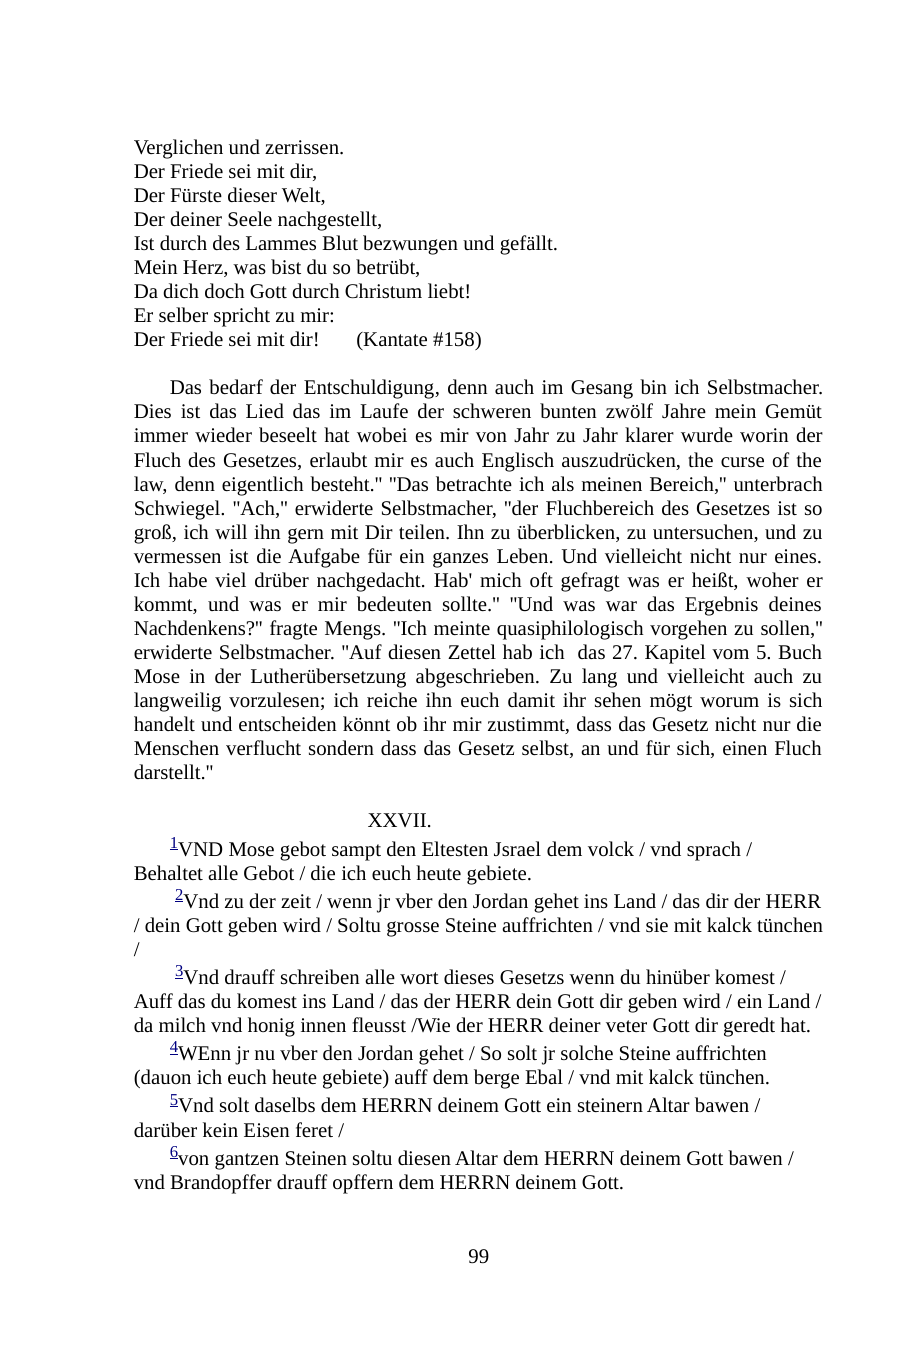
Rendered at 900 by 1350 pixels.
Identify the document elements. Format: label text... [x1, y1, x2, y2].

text XXVII. [133, 808, 823, 832]
text 6von gantzen Steinen soltu diesen Altar dem HERRN deinem Gott bawen / vnd Brandopffer drauff opffern dem HERRN deinem Gott. [133, 1142, 823, 1194]
text 5Vnd solt daselbs dem HERRN deinem Gott ein steinern Altar bawen / darüber kein Eisen feret / [133, 1089, 823, 1142]
text 1VND Mose gebot sampt den Eltesten Jsrael dem volck / vnd sprach / Behaltet alle Gebot / die ich euch heute gebiete. [133, 832, 823, 885]
text Das bedarf der Entschuldigung, denn auch im Gesang bin ich Selbstmacher. Dies ist das Lied das im Laufe der schweren bunten zwölf Jahre mein Gemüt immer wieder beseelt hat wobei es mir von Jahr zu Jahr klarer wurde worin der Fluch des Gesetzes, erlaubt mir es auch Englisch auszudrücken, the curse of the law, denn eigentlich besteht.'' ''Das betrachte ich als meinen Bereich,'' unterbrach Schwiegel. ''Ach,'' erwiderte Selbstmacher, ''der Fluchbereich des Gesetzes ist so groß, ich will ihn gern mit Dir teilen. Ihn zu überblicken, zu untersuchen, und zu vermessen ist die Aufgabe für ein ganzes Leben. Und vielleicht nicht nur eines. Ich habe viel drüber nachgedacht. Hab' mich oft gefragt was er heißt, woher er kommt, und was er mir bedeuten sollte.'' ''Und was war das Ergebnis deines Nachdenkens?'' fragte Mengs. ''Ich meinte quasiphilologisch vorgehen zu sollen,'' erwiderte Selbstmacher. ''Auf diesen Zettel hab ich das 27. Kapitel vom 5. Buch Mose in der Lutherübersetzung abgeschrieben. Zu lang und vielleicht auch zu langweilig vorzulesen; ich reiche ihn euch damit ihr sehen mögt worum is sich handelt und entscheiden könnt ob ihr mir zustimmt, dass das Gesetz nicht nur die Menschen verflucht sondern dass das Gesetz selbst, an und für sich, einen Fluch darstellt.'' [133, 375, 823, 784]
text 3Vnd drauff schreiben alle wort dieses Gesetzs wenn du hinüber komest / Auff das du komest ins Land / das der HERR dein Gott dir geben wird / ein Land / da milch vnd honig innen fleusst /Wie der HERR deiner veter Gott dir geredt hat. [133, 961, 823, 1037]
text 4WEnn jr nu vber den Jordan gehet / So solt jr solche Steine auffrichten (dauon ich euch heute gebiete) auff dem berge Ebal / vnd mit kalck tünchen. [133, 1037, 823, 1089]
text Verglichen und zerrissen. Der Friede sei mit dir, Der Fürste dieser Welt, Der deiner Seele nachgestellt, Ist durch des Lammes Blut bezwungen und gefällt. Mein Herz, was bist du so betrübt, Da dich doch Gott durch Christum liebt! Er selber spricht zu mir: Der Friede sei mit dir! (Kantate #158) [133, 135, 823, 351]
text 2Vnd zu der zeit / wenn jr vber den Jordan gehet ins Land / das dir der HERR / dein Gott geben wird / Soltu grosse Steine auffrichten / vnd sie mit kalck tünchen / [133, 885, 823, 961]
